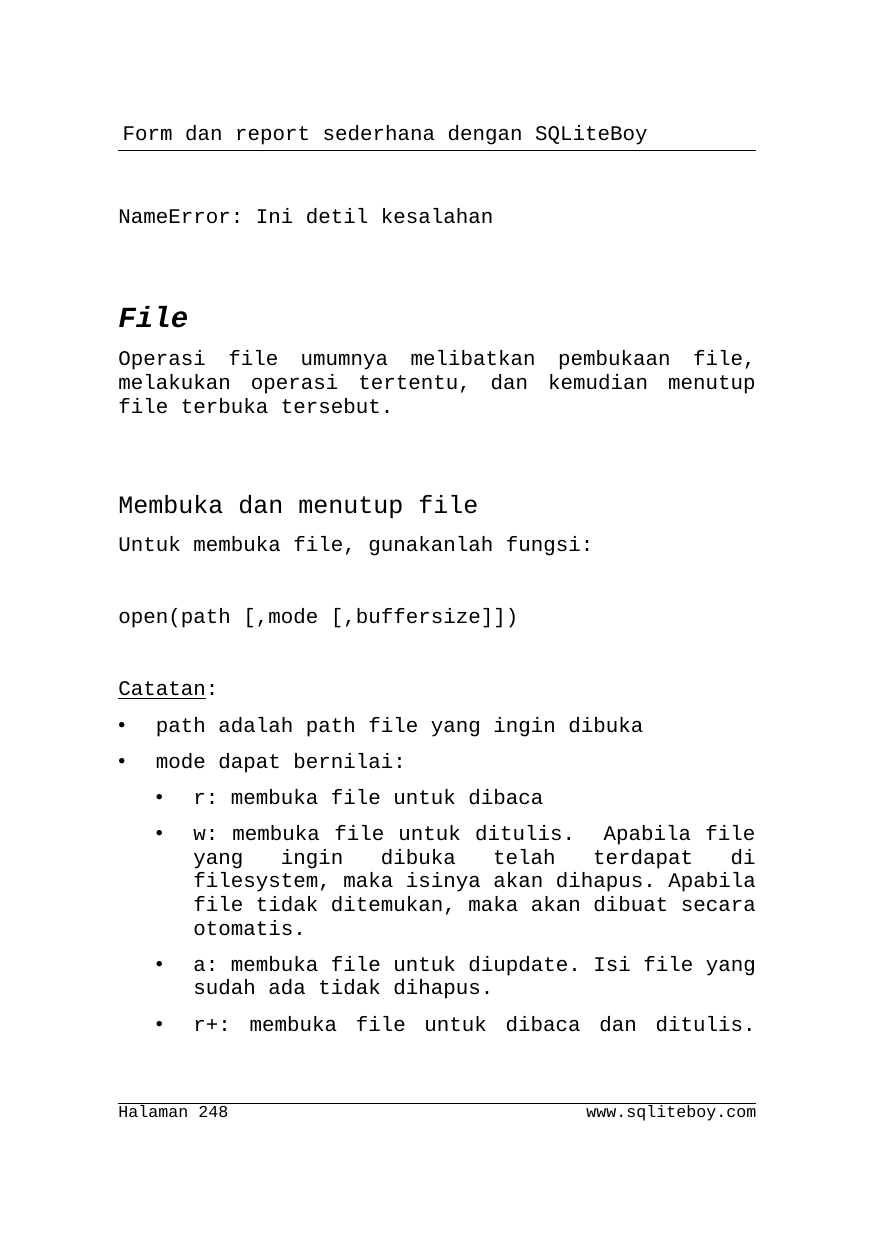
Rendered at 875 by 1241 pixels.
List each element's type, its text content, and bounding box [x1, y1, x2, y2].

text Untuk membuka file, gunakanlah fungsi: [118, 534, 756, 557]
text open(path [,mode [,buffersize]]) [118, 606, 756, 630]
subtitle File [118, 303, 756, 336]
list r+: membuka file untuk dibaca dan ditulis. [156, 1013, 756, 1037]
list w: membuka file untuk ditulis. Apabila file yang ingin dibuka telah terdapat di filesystem, maka isinya akan dihapus. Apabila file tidak ditemukan, maka akan dibuat secara otomatis. [156, 823, 756, 941]
text Operasi file umumnya melibatkan pembukaan file, melakukan operasi tertentu, dan kemudian menutup file terbuka tersebut. [118, 348, 756, 419]
list r: membuka file untuk dibaca [156, 787, 756, 811]
list path adalah path file yang ingin dibuka [118, 714, 756, 738]
subtitle Membuka dan menutup file [118, 493, 756, 521]
text NameError: Ini detil kesalahan [118, 206, 756, 229]
text Catatan: [118, 678, 756, 702]
list mode dapat bernilai: [118, 751, 756, 774]
list a: membuka file untuk diupdate. Isi file yang sudah ada tidak dihapus. [156, 954, 756, 1001]
